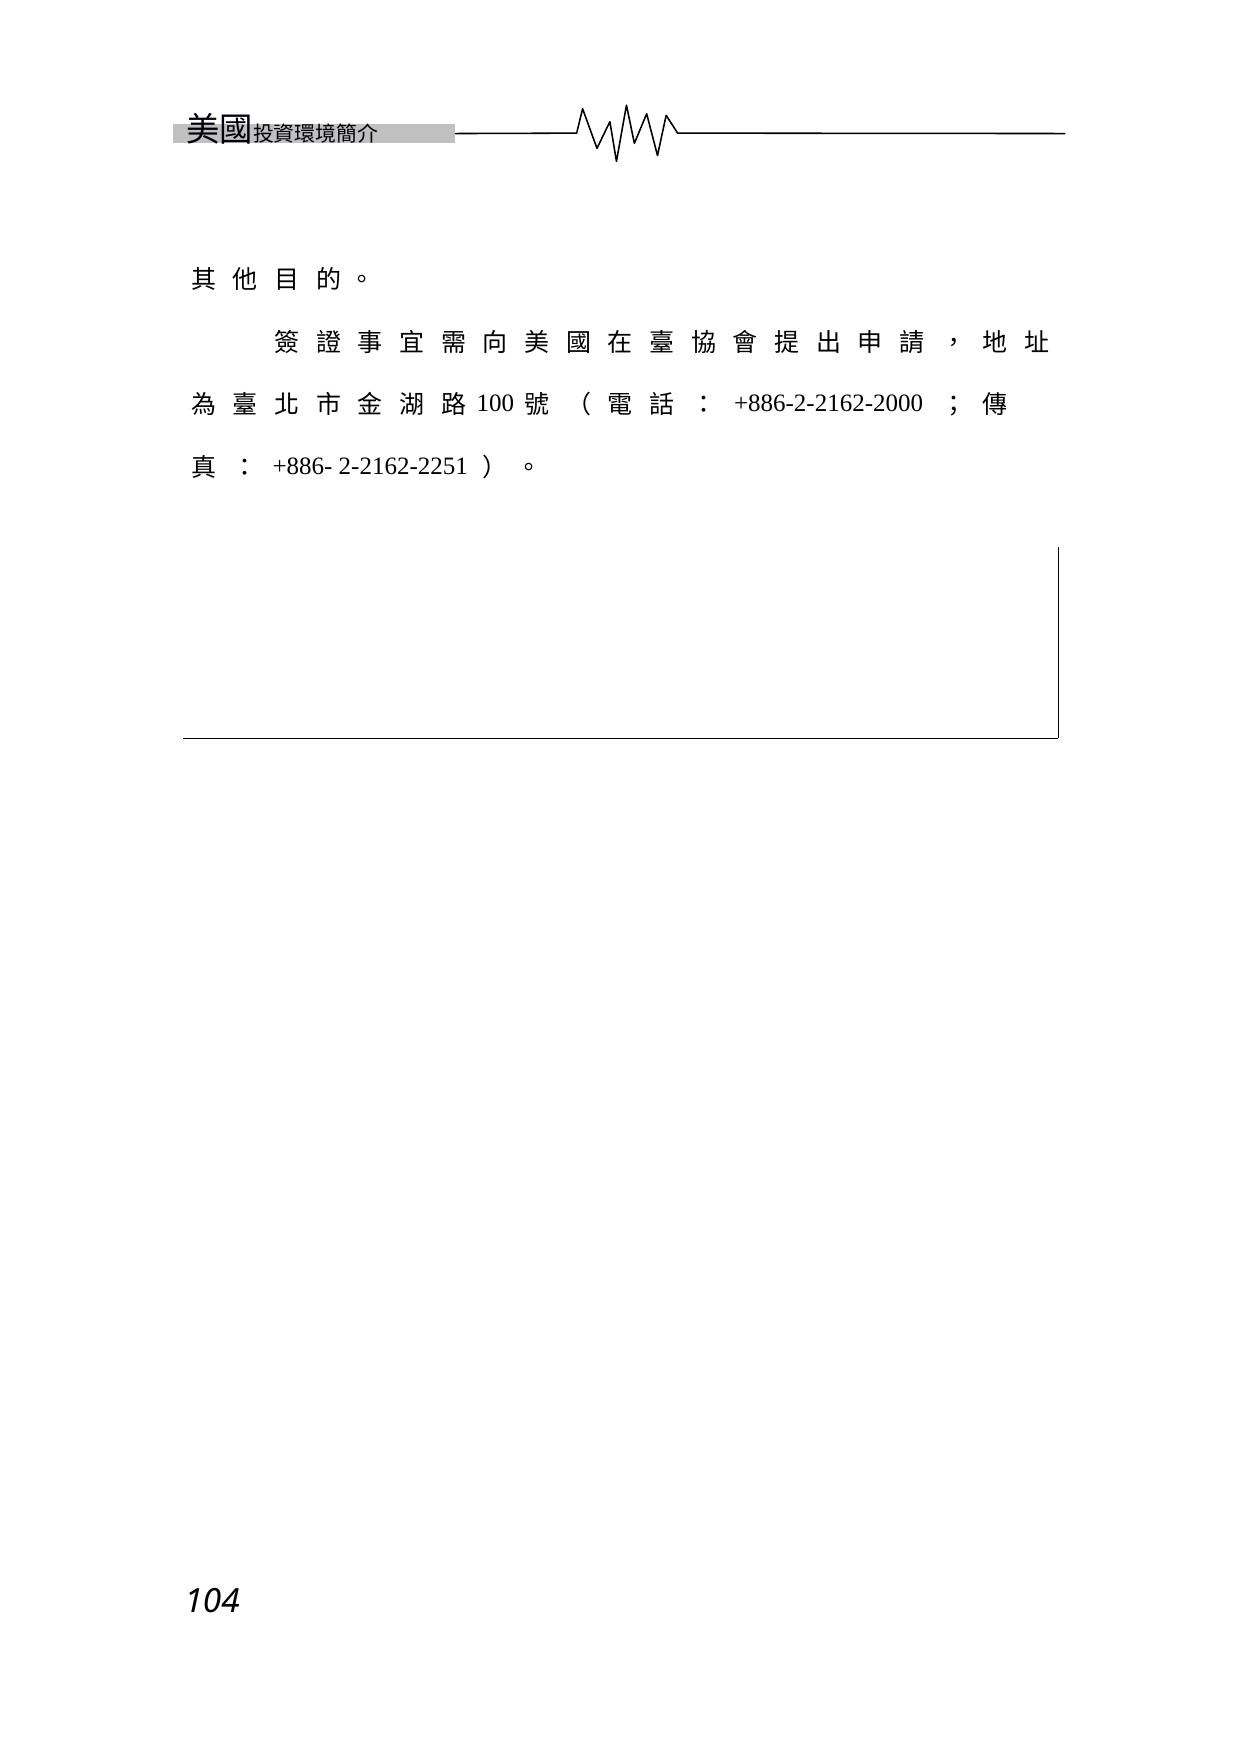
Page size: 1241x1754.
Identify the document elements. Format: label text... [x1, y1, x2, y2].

text 簽證事宜需向美國在臺協會提出申請，地址為臺北市金湖路100號（電話：+886-2-2162-2000；傳真：+886- 2-2162-2251）。 [183, 299, 1058, 486]
text 其他目的。 [183, 236, 1058, 299]
